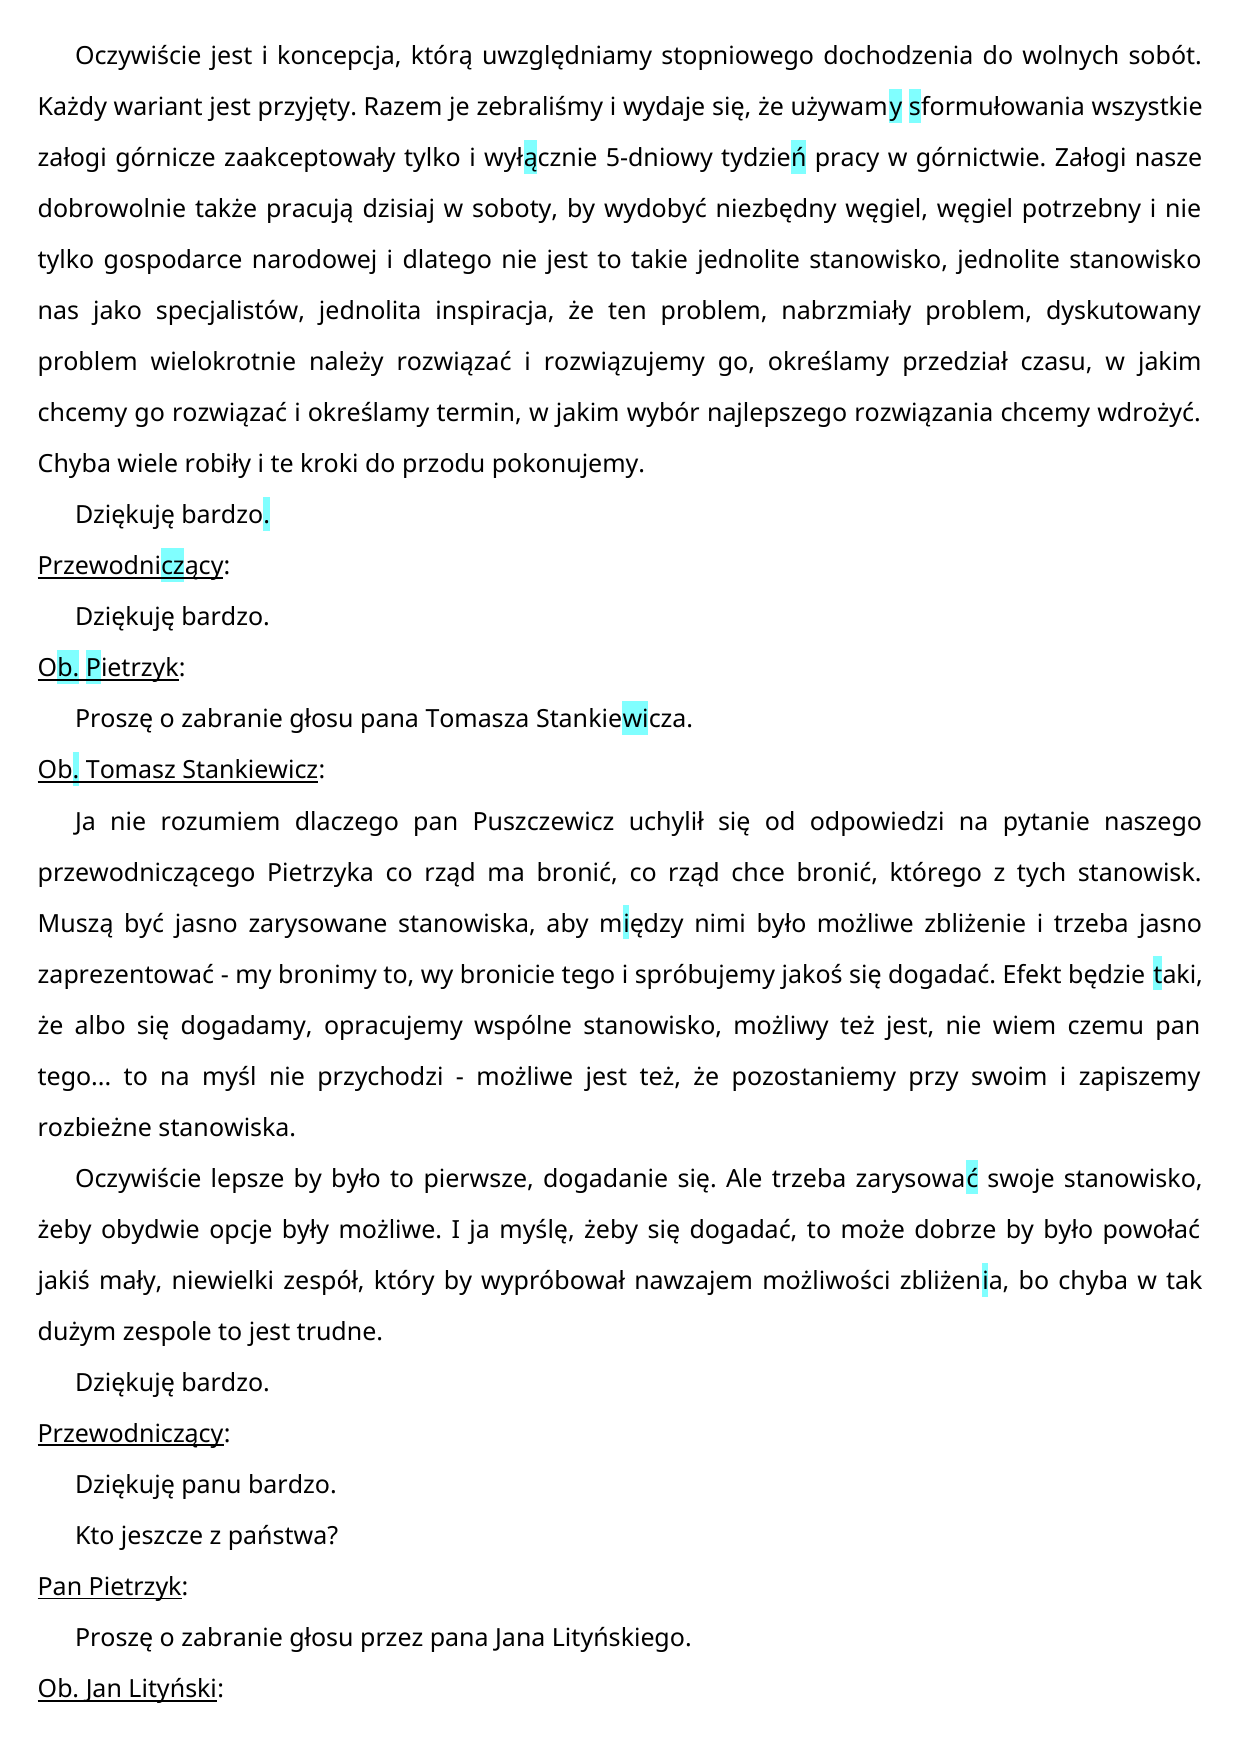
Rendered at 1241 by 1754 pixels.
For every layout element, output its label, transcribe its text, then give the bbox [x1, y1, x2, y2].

text Dziękuję bardzo. [37, 497, 1203, 531]
text Pan Pietrzyk: [37, 1569, 1203, 1603]
text Przewodniczący: [37, 1416, 1203, 1450]
text Dziękuję bardzo. [37, 599, 1203, 633]
text Oczywiście lepsze by było to pierwsze, dogadanie się. Ale trzeba zarysować swoje stanowisko, żeby obydwie opcje były możliwe. I ja myślę, żeby się dogadać, to może dobrze by było powołać jakiś mały, niewielki zespół, który by wypróbował nawzajem możliwości zbliżenia, bo chyba w tak dużym zespole to jest trudne. [37, 1160, 1203, 1348]
text Ja nie rozumiem dlaczego pan Puszczewicz uchylił się od odpowiedzi na pytanie naszego przewodniczącego Pietrzyka co rząd ma bronić, co rząd chce bronić, którego z tych stanowisk. Muszą być jasno zarysowane stanowiska, aby między nimi było możliwe zbliżenie i trzeba jasno zaprezentować - my bronimy to, wy bronicie tego i spróbujemy jakoś się dogadać. Efekt będzie taki, że albo się dogadamy, opracujemy wspólne stanowisko, możliwy też jest, nie wiem czemu pan tego... to na myśl nie przychodzi - możliwe jest też, że pozostaniemy przy swoim i zapiszemy rozbieżne stanowiska. [37, 803, 1203, 1143]
text Przewodniczący: [37, 548, 1203, 582]
text Oczywiście jest i koncepcja, którą uwzględniamy stopniowego dochodzenia do wolnych sobót. Każdy wariant jest przyjęty. Razem je zebraliśmy i wydaje się, że używamy sformułowania wszystkie załogi górnicze zaakceptowały tylko i wyłącznie 5-dniowy tydzień pracy w górnictwie. Załogi nasze dobrowolnie także pracują dzisiaj w soboty, by wydobyć niezbędny węgiel, węgiel potrzebny i nie tylko gospodarce narodowej i dlatego nie jest to takie jednolite stanowisko, jednolite stanowisko nas jako specjalistów, jednolita inspiracja, że ten problem, nabrzmiały problem, dyskutowany problem wielokrotnie należy rozwiązać i rozwiązujemy go, określamy przedział czasu, w jakim chcemy go rozwiązać i określamy termin, w jakim wybór najlepszego rozwiązania chcemy wdrożyć. Chyba wiele robiły i te kroki do przodu pokonujemy. [37, 37, 1203, 480]
text Kto jeszcze z państwa? [37, 1518, 1203, 1552]
text Proszę o zabranie głosu przez pana Jana Lityńskiego. [37, 1620, 1203, 1654]
text Proszę o zabranie głosu pana Tomasza Stankiewicza. [37, 701, 1203, 735]
text Ob. Pietrzyk: [37, 650, 1203, 684]
text Ob. Jan Lityński: [37, 1671, 1203, 1705]
text Dziękuję panu bardzo. [37, 1467, 1203, 1501]
text Ob. Tomasz Stankiewicz: [37, 752, 1203, 786]
text Dziękuję bardzo. [37, 1364, 1203, 1399]
